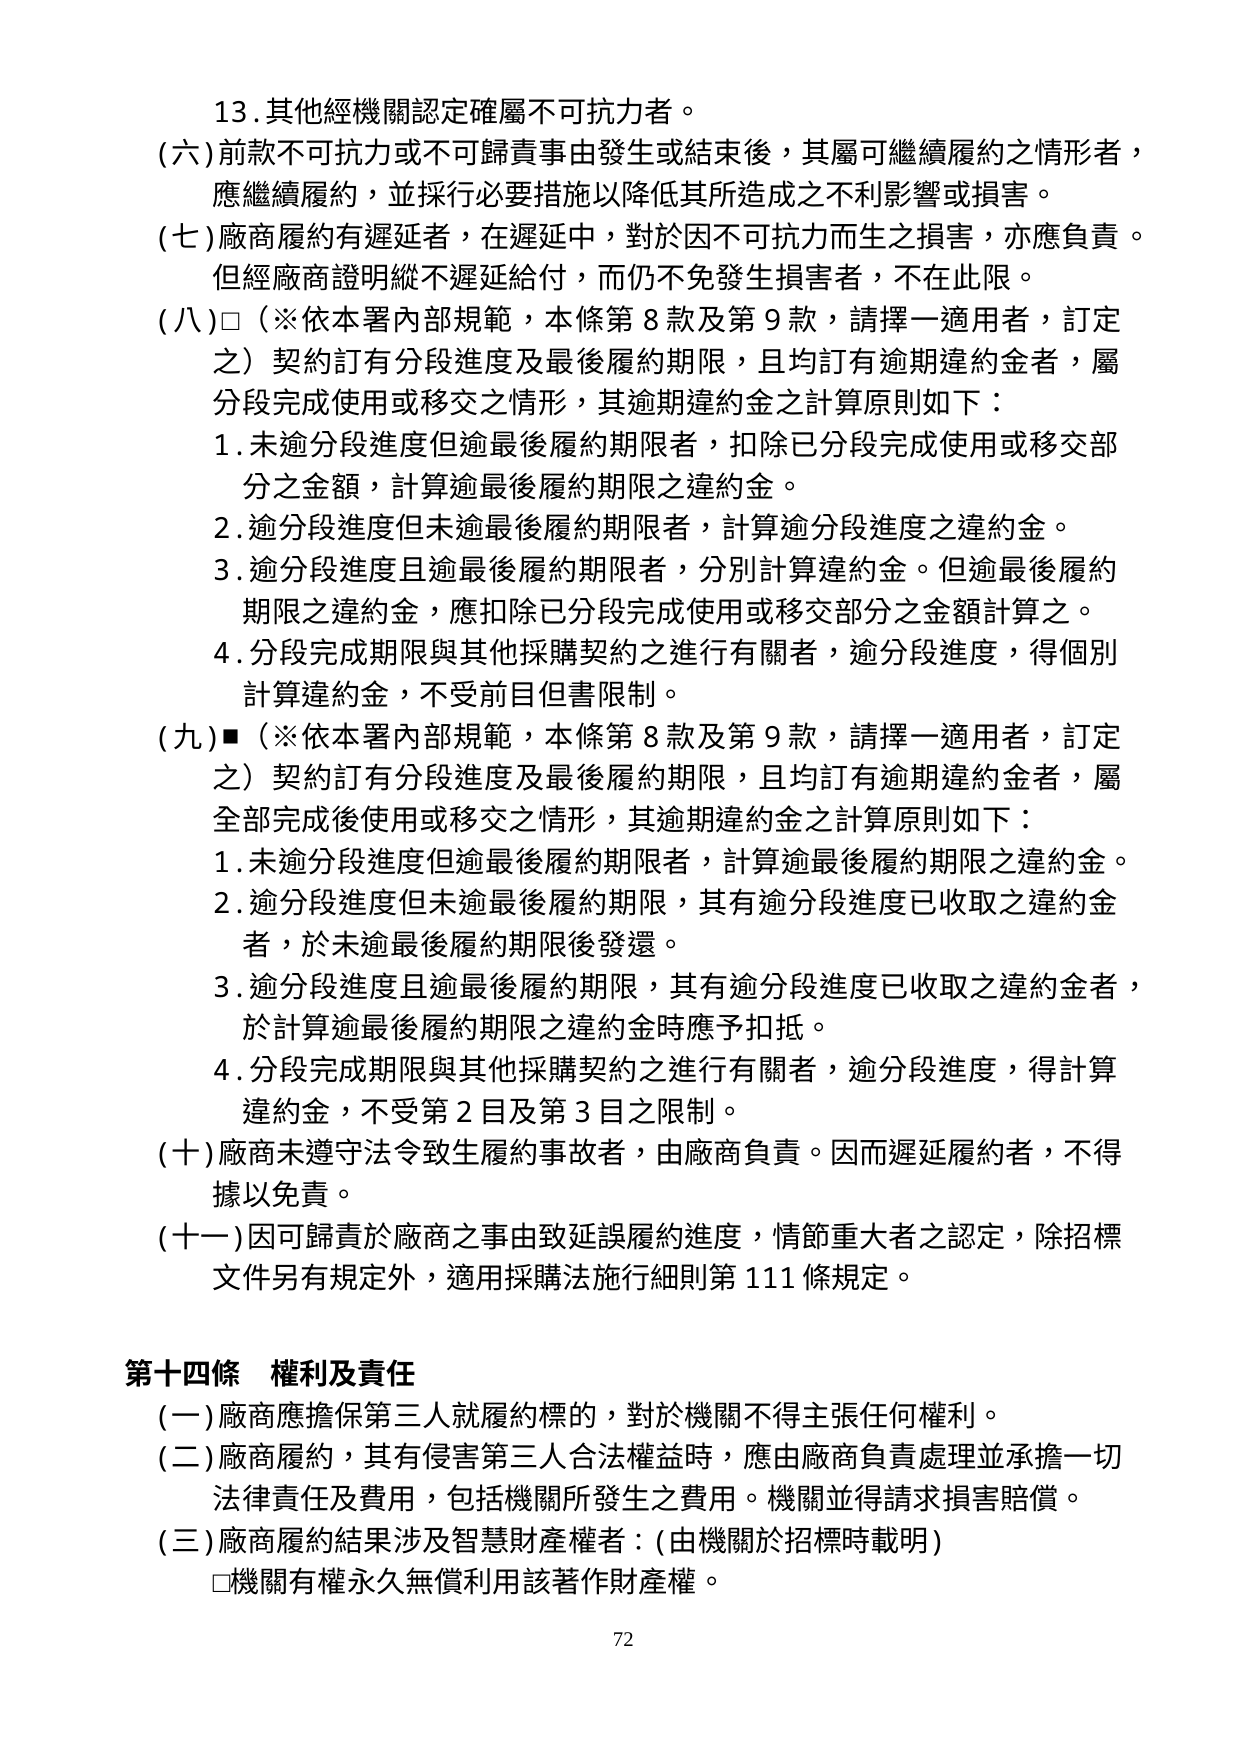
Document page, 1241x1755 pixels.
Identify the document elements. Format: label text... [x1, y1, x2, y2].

text (七)廠商履約有遲延者，在遲延中，對於因不可抗力而生之損害，亦應負責。但經廠商證明縱不遲延給付，而仍不免發生損害者，不在此限。 [154, 214, 1122, 297]
text (九)■（※依本署內部規範，本條第8款及第9款，請擇一適用者，訂定之）契約訂有分段進度及最後履約期限，且均訂有逾期違約金者，屬全部完成後使用或移交之情形，其逾期違約金之計算原則如下： [154, 714, 1122, 839]
text 2.逾分段進度但未逾最後履約期限者，計算逾分段進度之違約金。 [213, 505, 1120, 547]
text (十一)因可歸責於廠商之事由致延誤履約進度，情節重大者之認定，除招標文件另有規定外，適用採購法施行細則第111條規定。 [154, 1214, 1122, 1297]
text (十)廠商未遵守法令致生履約事故者，由廠商負責。因而遲延履約者，不得據以免責。 [154, 1130, 1122, 1214]
text (一)廠商應擔保第三人就履約標的，對於機關不得主張任何權利。 [154, 1393, 1122, 1434]
text (三)廠商履約結果涉及智慧財產權者：(由機關於招標時載明) [154, 1518, 1122, 1559]
text 1.未逾分段進度但逾最後履約期限者，扣除已分段完成使用或移交部分之金額，計算逾最後履約期限之違約金。 [213, 422, 1120, 505]
text 4.分段完成期限與其他採購契約之進行有關者，逾分段進度，得個別計算違約金，不受前目但書限制。 [213, 630, 1120, 714]
text 3.逾分段進度且逾最後履約期限者，分別計算違約金。但逾最後履約期限之違約金，應扣除已分段完成使用或移交部分之金額計算之。 [213, 547, 1120, 630]
text 4.分段完成期限與其他採購契約之進行有關者，逾分段進度，得計算違約金，不受第2目及第3目之限制。 [213, 1047, 1120, 1130]
text 第十四條 權利及責任 [124, 1351, 1122, 1393]
text 3.逾分段進度且逾最後履約期限，其有逾分段進度已收取之違約金者，於計算逾最後履約期限之違約金時應予扣抵。 [213, 964, 1120, 1047]
text (六)前款不可抗力或不可歸責事由發生或結束後，其屬可繼續履約之情形者，應繼續履約，並採行必要措施以降低其所造成之不利影響或損害。 [154, 130, 1122, 214]
text (八)□（※依本署內部規範，本條第8款及第9款，請擇一適用者，訂定之）契約訂有分段進度及最後履約期限，且均訂有逾期違約金者，屬分段完成使用或移交之情形，其逾期違約金之計算原則如下： [154, 297, 1122, 422]
text (二)廠商履約，其有侵害第三人合法權益時，應由廠商負責處理並承擔一切法律責任及費用，包括機關所發生之費用。機關並得請求損害賠償。 [154, 1434, 1122, 1518]
text □機關有權永久無償利用該著作財產權。 [213, 1559, 1122, 1601]
text 1.未逾分段進度但逾最後履約期限者，計算逾最後履約期限之違約金。 [213, 839, 1120, 880]
text 2.逾分段進度但未逾最後履約期限，其有逾分段進度已收取之違約金者，於未逾最後履約期限後發還。 [213, 880, 1120, 964]
text 13.其他經機關認定確屬不可抗力者。 [213, 89, 1120, 130]
